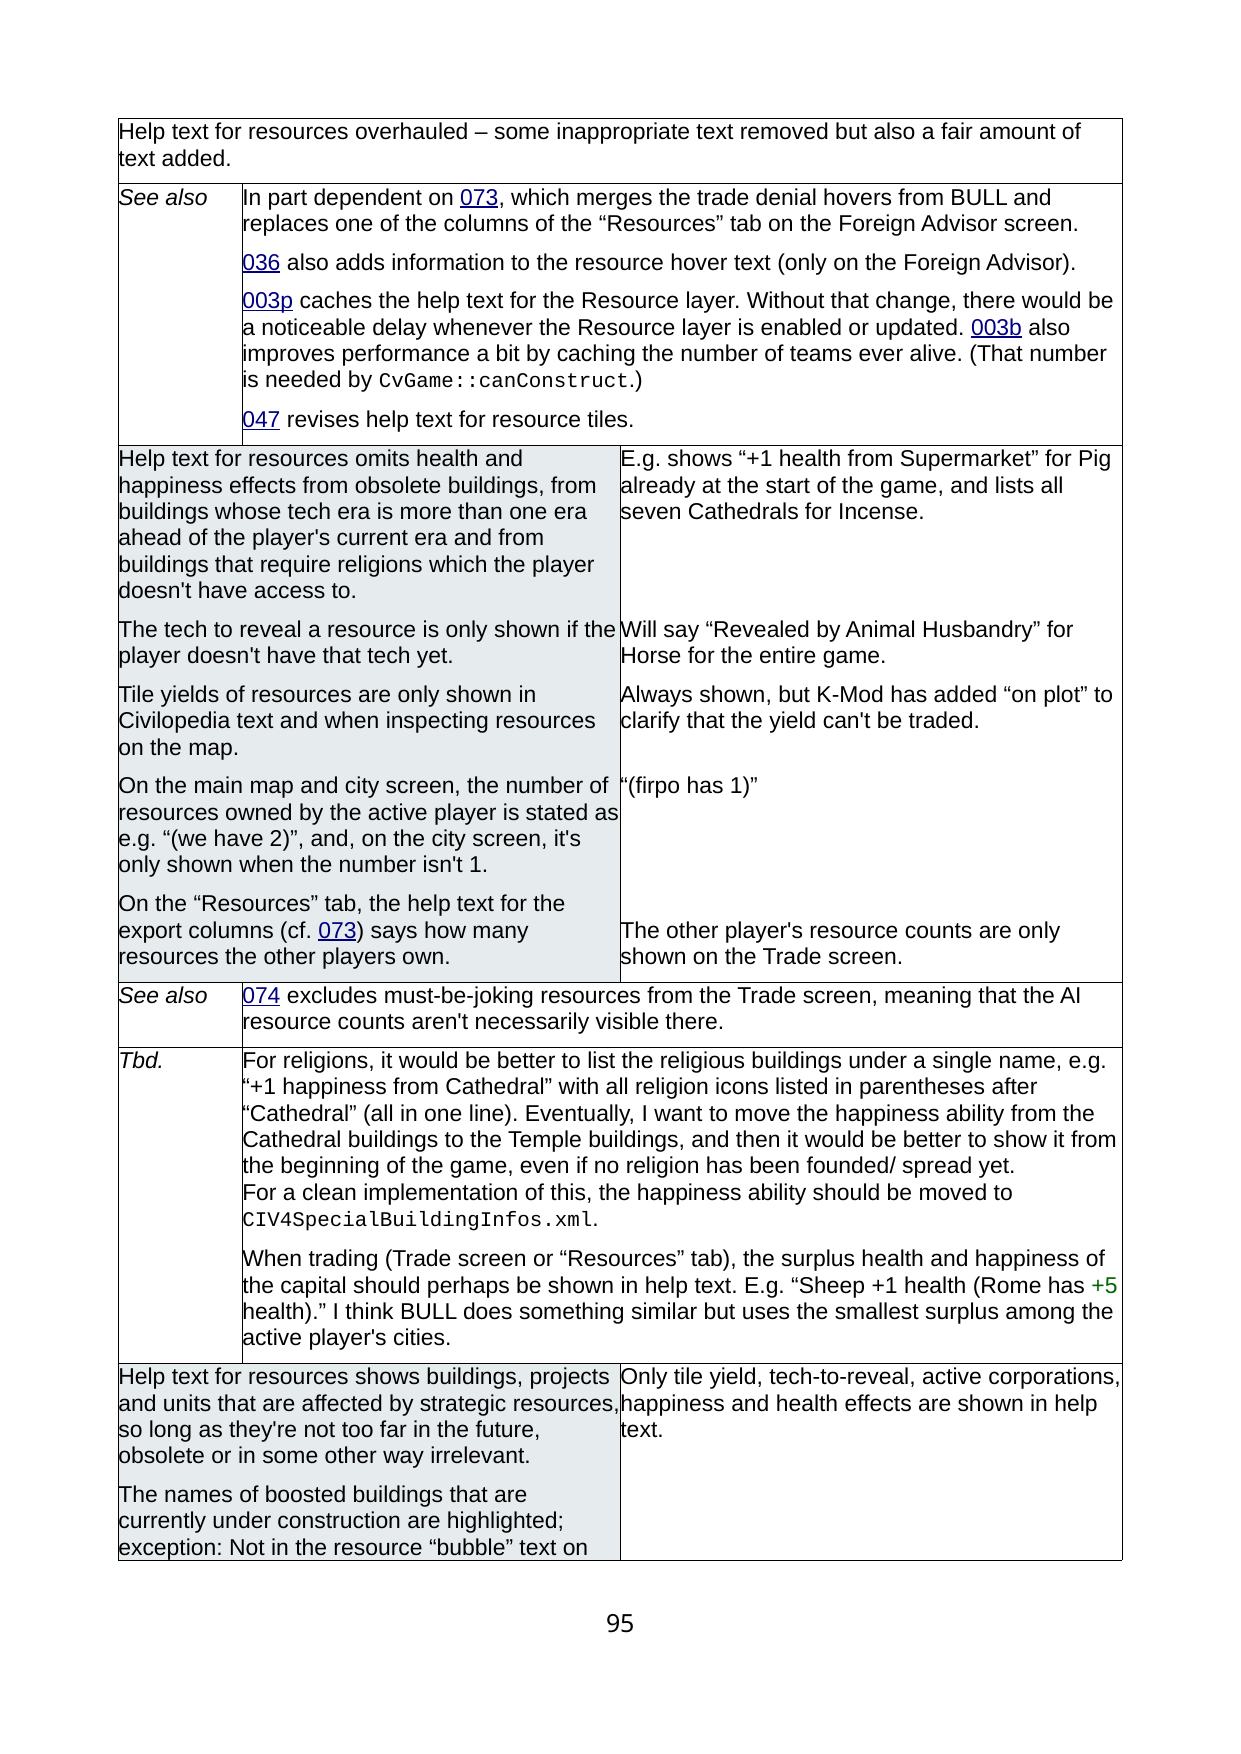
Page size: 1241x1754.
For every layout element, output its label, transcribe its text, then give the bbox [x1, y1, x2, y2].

table_cell Tbd. [119, 1048, 242, 1363]
table_cell 074 excludes must-be-joking resources from the Trade screen, meaning that the AI resource counts aren't necessarily visible there. [243, 983, 1122, 1047]
table_cell See also [119, 184, 242, 445]
table_cell Only tile yield, tech-to-reveal, active corporations, happiness and health effects are shown in help text. [621, 1364, 1122, 1560]
table_cell For religions, it would be better to list the religious buildings under a single name, e.g. “+1 happiness from Cathedral” with all religion icons listed in parentheses after “Cathedral” (all in one line). Eventually, I want to move the happiness ability from the Cathedral buildings to the Temple buildings, and then it would be better to show it from the beginning of the game, even if no religion has been founded/ spread yet. For a clean implementation of this, the happiness ability should be moved to CIV4SpecialBuildingInfos.xml. When trading (Trade screen or “Resources” tab), the surplus health and happiness of the capital should perhaps be shown in help text. E.g. “Sheep +1 health (Rome has +5 health).” I think BULL does something similar but uses the smallest surplus among the active player's cities. [243, 1048, 1122, 1363]
table_cell Help text for resources overhauled – some inappropriate text removed but also a fair amount of text added. [119, 119, 1122, 183]
table_cell In part dependent on 073, which merges the trade denial hovers from BULL and replaces one of the columns of the “Resources” tab on the Foreign Advisor screen. 036 also adds information to the resource hover text (only on the Foreign Advisor). 003p caches the help text for the Resource layer. Without that change, there would be a noticeable delay whenever the Resource layer is enabled or updated. 003b also improves performance a bit by caching the number of teams ever alive. (That number is needed by CvGame::canConstruct.) 047 revises help text for resource tiles. [243, 184, 1122, 445]
table_cell Help text for resources omits health and happiness effects from obsolete buildings, from buildings whose tech era is more than one era ahead of the player's current era and from buildings that require religions which the player doesn't have access to. The tech to reveal a resource is only shown if the player doesn't have that tech yet. Tile yields of resources are only shown in Civilopedia text and when inspecting resources on the map. On the main map and city screen, the number of resources owned by the active player is stated as e.g. “(we have 2)”, and, on the city screen, it's only shown when the number isn't 1. On the “Resources” tab, the help text for the export columns (cf. 073) says how many resources the other players own. [119, 446, 620, 982]
table_cell See also [119, 983, 242, 1047]
table_cell E.g. shows “+1 health from Supermarket” for Pig already at the start of the game, and lists all seven Cathedrals for Incense. Will say “Revealed by Animal Husbandry” for Horse for the entire game. Always shown, but K-Mod has added “on plot” to clarify that the yield can't be traded. “(firpo has 1)” The other player's resource counts are only shown on the Trade screen. [621, 446, 1122, 982]
table_cell Help text for resources shows buildings, projects and units that are affected by strategic resources, so long as they're not too far in the future, obsolete or in some other way irrelevant. The names of boosted buildings that are currently under construction are highlighted; exception: Not in the resource “bubble” text on [119, 1364, 620, 1560]
